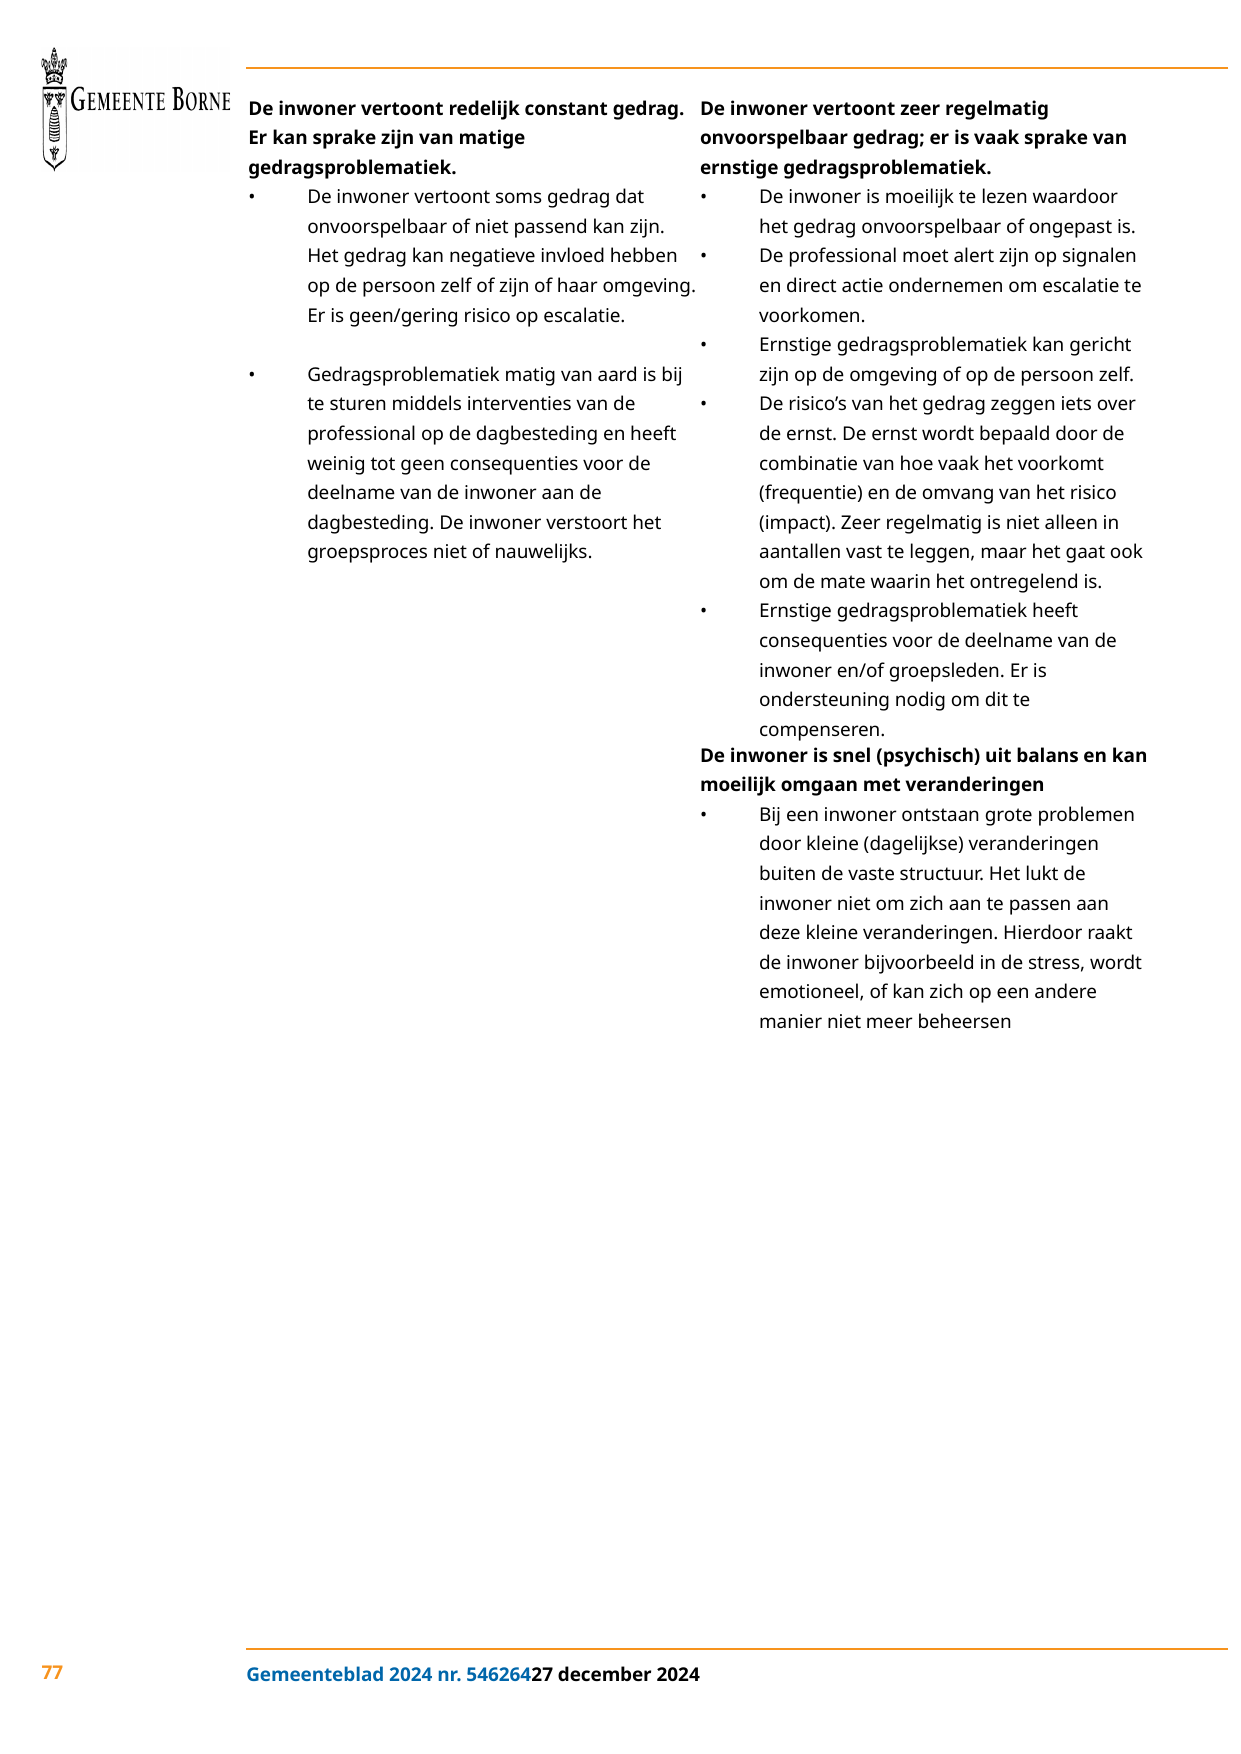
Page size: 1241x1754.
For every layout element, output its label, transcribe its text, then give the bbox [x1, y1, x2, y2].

table_cell [248, 742, 700, 1034]
table_cell De inwoner vertoont zeer regelmatig onvoorspelbaar gedrag; er is vaak sprake van ernstige gedragsproblematiek. De inwoner is moeilijk te lezen waardoor het gedrag onvoorspelbaar of ongepast is. De professional moet alert zijn op signalen en direct actie ondernemen om escalatie te voorkomen. Ernstige gedragsproblematiek kan gericht zijn op de omgeving of op de persoon zelf. De risico’s van het gedrag zeggen iets over de ernst. De ernst wordt bepaald door de combinatie van hoe vaak het voorkomt (frequentie) en de omvang van het risico (impact). Zeer regelmatig is niet alleen in aantallen vast te leggen, maar het gaat ook om de mate waarin het ontregelend is. Ernstige gedragsproblematiek heeft consequenties voor de deelname van de inwoner en/of groepsleden. Er is ondersteuning nodig om dit te compenseren. [700, 95, 1152, 742]
table_cell De inwoner is snel (psychisch) uit balans en kan moeilijk omgaan met veranderingen Bij een inwoner ontstaan grote problemen door kleine (dagelijkse) veranderingen buiten de vaste structuur. Het lukt de inwoner niet om zich aan te passen aan deze kleine veranderingen. Hierdoor raakt de inwoner bijvoorbeeld in de stress, wordt emotioneel, of kan zich op een andere manier niet meer beheersen [700, 742, 1152, 1034]
table_cell De inwoner vertoont redelijk constant gedrag. Er kan sprake zijn van matige gedragsproblematiek. De inwoner vertoont soms gedrag dat onvoorspelbaar of niet passend kan zijn. Het gedrag kan negatieve invloed hebben op de persoon zelf of zijn of haar omgeving. Er is geen/gering risico op escalatie. Gedragsproblematiek matig van aard is bij te sturen middels interventies van de professional op de dagbesteding en heeft weinig tot geen consequenties voor de deelname van de inwoner aan de dagbesteding. De inwoner verstoort het groepsproces niet of nauwelijks. [248, 95, 700, 742]
picture [41, 47, 231, 172]
